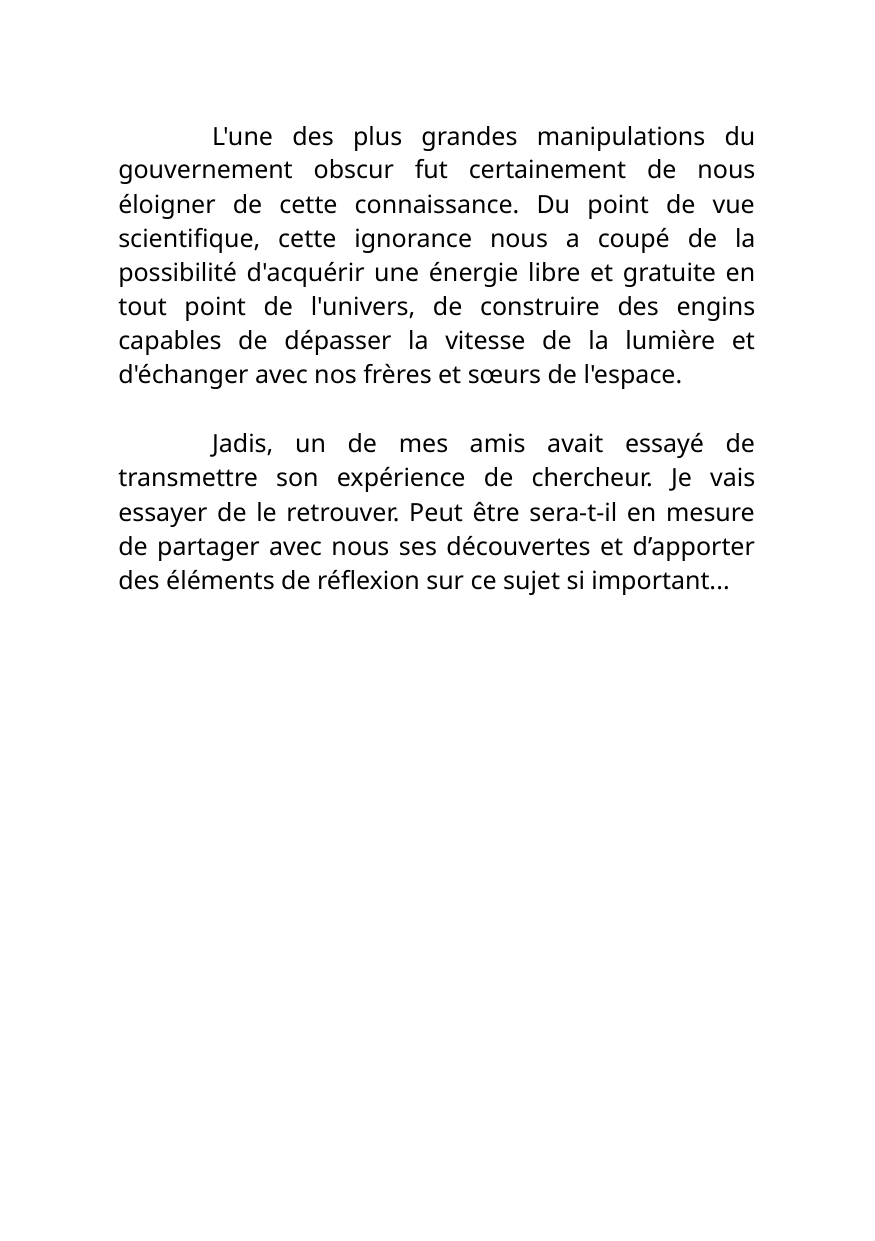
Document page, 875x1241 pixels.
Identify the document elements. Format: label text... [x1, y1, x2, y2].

text L'une des plus grandes manipulations du gouvernement obscur fut certainement de nous éloigner de cette connaissance. Du point de vue scientifique, cette ignorance nous a coupé de la possibilité d'acquérir une énergie libre et gratuite en tout point de l'univers, de construire des engins capables de dépasser la vitesse de la lumière et d'échanger avec nos frères et sœurs de l'espace. [118, 118, 756, 391]
text Jadis, un de mes amis avait essayé de transmettre son expérience de chercheur. Je vais essayer de le retrouver. Peut être sera-t-il en mesure de partager avec nous ses découvertes et d’apporter des éléments de réflexion sur ce sujet si important... [118, 426, 756, 596]
